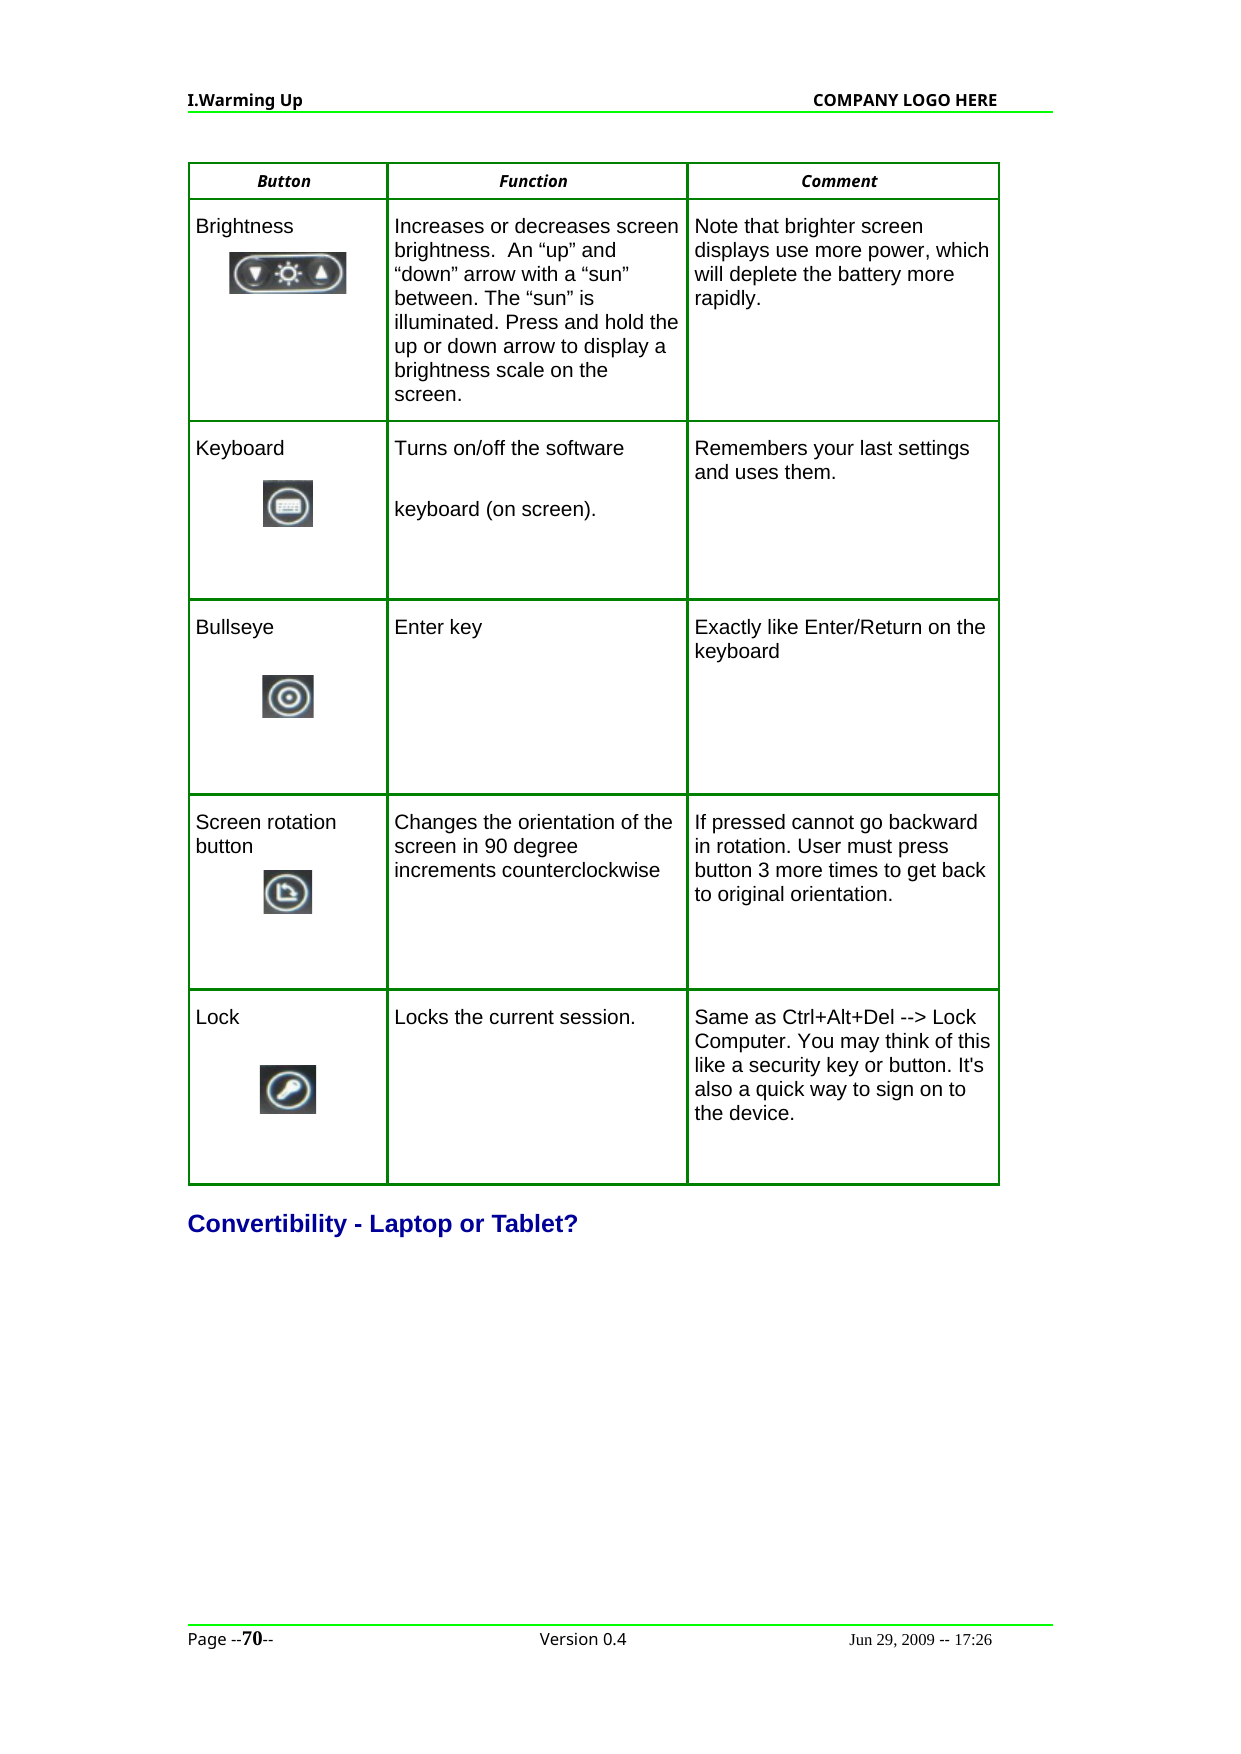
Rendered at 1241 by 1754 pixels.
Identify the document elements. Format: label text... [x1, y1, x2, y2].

table_cell Brightness [190, 200, 386, 420]
subtitle Convertibility - Laptop or Tablet? [187, 1202, 1053, 1234]
picture [262, 675, 314, 718]
picture [263, 870, 313, 914]
table_header Button [190, 164, 386, 198]
picture [263, 480, 313, 527]
table_cell Same as Ctrl+Alt+Del --> Lock Computer. You may think of this like a security key or button. It's also a quick way to sign on to the device. [689, 991, 998, 1183]
table_header Comment [689, 164, 998, 198]
table_cell Exactly like Enter/Return on the keyboard [689, 601, 998, 793]
table_cell [190, 1114, 386, 1183]
table_cell Enter key [389, 601, 686, 793]
table_cell Bullseye [190, 601, 386, 793]
table_header Function [389, 164, 686, 198]
table_cell Remembers your last settings and uses them. [689, 422, 998, 598]
table_cell Note that brighter screen displays use more power, which will deplete the battery more rapidly. [689, 200, 998, 420]
table_cell Increases or decreases screen brightness. An “up” and “down” arrow with a “sun” between. The “sun” is illuminated. Press and hold the up or down arrow to display a brightness scale on the screen. [389, 200, 686, 420]
table_cell Changes the orientation of the screen in 90 degree increments counterclockwise [389, 796, 686, 988]
table_cell Keyboard [190, 422, 386, 598]
table_cell If pressed cannot go backward in rotation. User must press button 3 more times to get back to original orientation. [689, 796, 998, 988]
table_cell Locks the current session. [389, 991, 686, 1183]
picture [259, 1065, 317, 1114]
table_cell Screen rotation button [190, 796, 386, 988]
picture [229, 252, 347, 294]
table_cell Turns on/off the software keyboard (on screen). [389, 422, 686, 598]
table_cell Lock [190, 991, 386, 1113]
